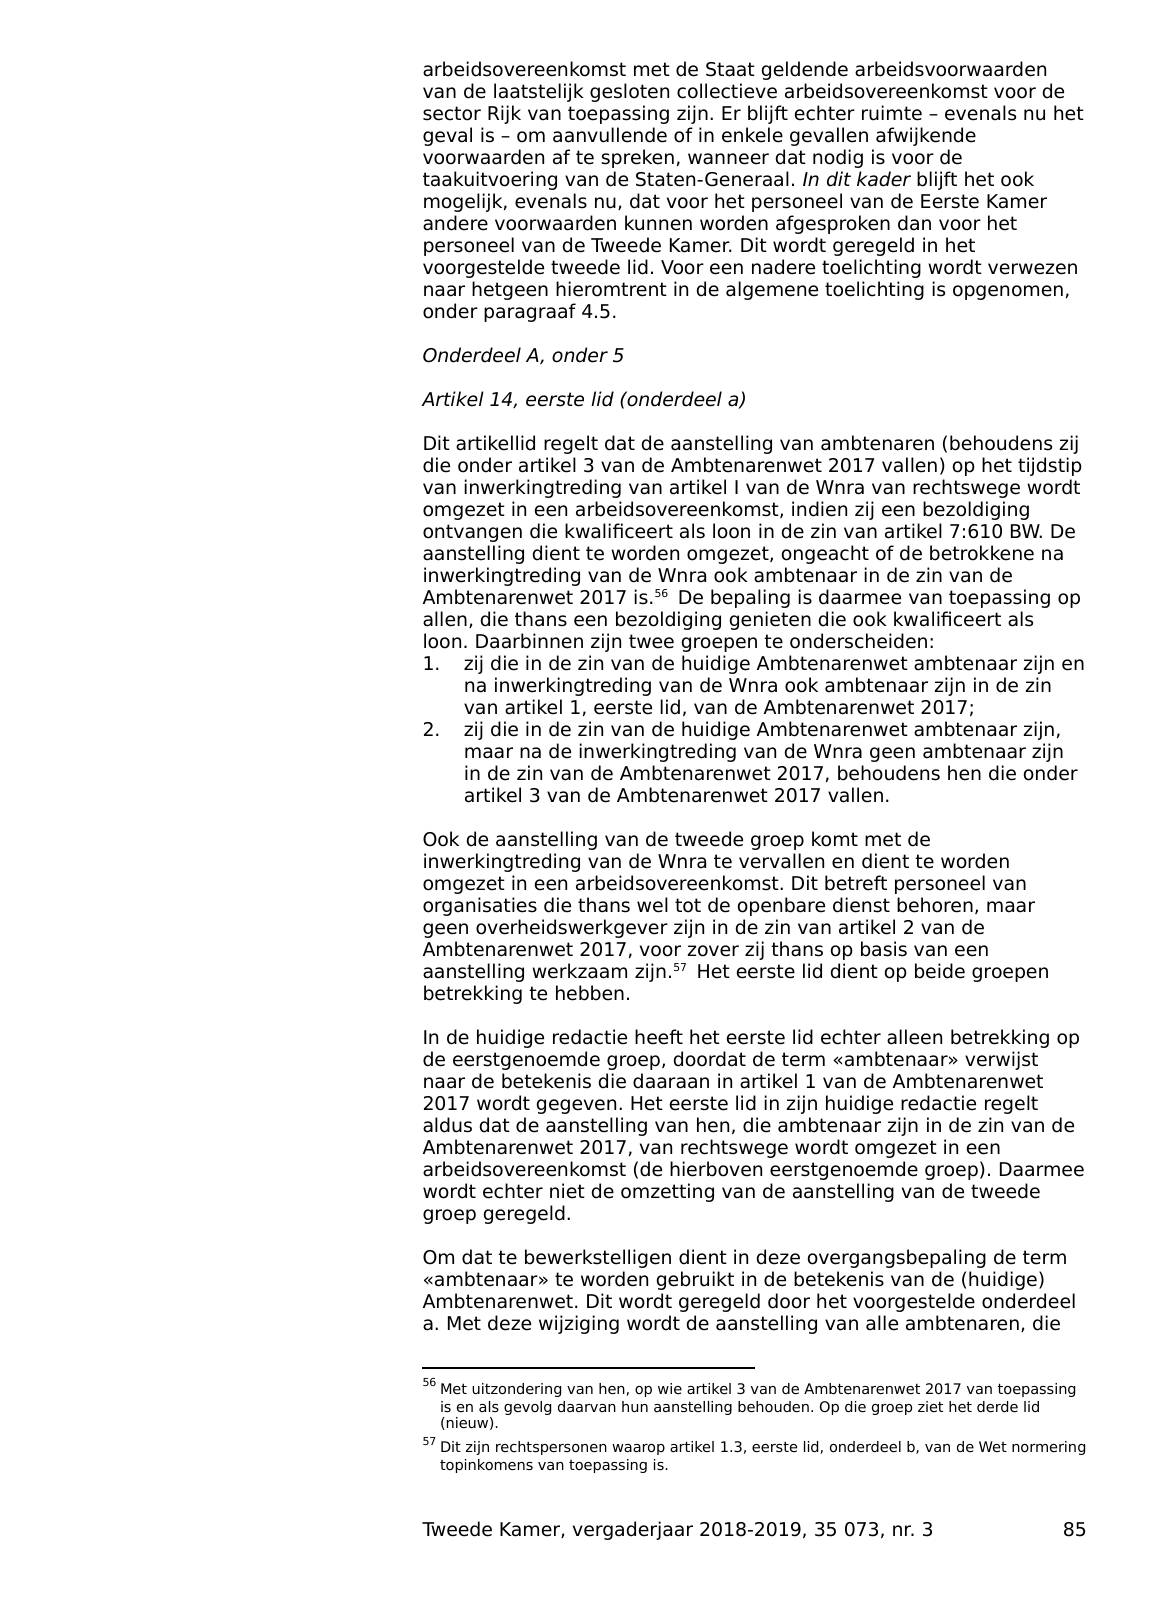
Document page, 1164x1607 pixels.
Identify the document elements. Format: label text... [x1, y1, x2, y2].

subtitle Artikel 14, eerste lid (onderdeel a) [422, 389, 1087, 411]
text 1. zij die in de zin van de huidige Ambtenarenwet ambtenaar zijn en na inwerkingtreding van de Wnra ook ambtenaar zijn in de zin van artikel 1, eerste lid, van de Ambtenarenwet 2017; [422, 653, 1087, 719]
text Om dat te bewerkstelligen dient in deze overgangsbepaling de term «ambtenaar» te worden gebruikt in de betekenis van de (huidige) Ambtenarenwet. Dit wordt geregeld door het voorgestelde onderdeel a. Met deze wijziging wordt de aanstelling van alle ambtenaren, die [422, 1247, 1087, 1335]
text arbeidsovereenkomst met de Staat geldende arbeidsvoorwaarden van de laatstelijk gesloten collectieve arbeidsovereenkomst voor de sector Rijk van toepassing zijn. Er blijft echter ruimte – evenals nu het geval is – om aanvullende of in enkele gevallen afwijkende voorwaarden af te spreken, wanneer dat nodig is voor de taakuitvoering van de Staten-Generaal. In dit kader blijft het ook mogelijk, evenals nu, dat voor het personeel van de Eerste Kamer andere voorwaarden kunnen worden afgesproken dan voor het personeel van de Tweede Kamer. Dit wordt geregeld in het voorgestelde tweede lid. Voor een nadere toelichting wordt verwezen naar hetgeen hieromtrent in de algemene toelichting is opgenomen, onder paragraaf 4.5. [422, 59, 1087, 323]
text Dit artikellid regelt dat de aanstelling van ambtenaren (behoudens zij die onder artikel 3 van de Ambtenarenwet 2017 vallen) op het tijdstip van inwerkingtreding van artikel I van de Wnra van rechtswege wordt omgezet in een arbeidsovereenkomst, indien zij een bezoldiging ontvangen die kwalificeert als loon in de zin van artikel 7:610 BW. De aanstelling dient te worden omgezet, ongeacht of de betrokkene na inwerkingtreding van de Wnra ook ambtenaar in de zin van de Ambtenarenwet 2017 is. De bepaling is daarmee van toepassing op allen, die thans een bezoldiging genieten die ook kwalificeert als loon. Daarbinnen zijn twee groepen te onderscheiden: [422, 433, 1087, 653]
text Dit zijn rechtspersonen waarop artikel 1.3, eerste lid, onderdeel b, van de Wet normering topinkomens van toepassing is. [422, 1435, 1087, 1474]
text 2. zij die in de zin van de huidige Ambtenarenwet ambtenaar zijn, maar na de inwerkingtreding van de Wnra geen ambtenaar zijn in de zin van de Ambtenarenwet 2017, behoudens hen die onder artikel 3 van de Ambtenarenwet 2017 vallen. [422, 719, 1087, 807]
text In de huidige redactie heeft het eerste lid echter alleen betrekking op de eerstgenoemde groep, doordat de term «ambtenaar» verwijst naar de betekenis die daaraan in artikel 1 van de Ambtenarenwet 2017 wordt gegeven. Het eerste lid in zijn huidige redactie regelt aldus dat de aanstelling van hen, die ambtenaar zijn in de zin van de Ambtenarenwet 2017, van rechtswege wordt omgezet in een arbeidsovereenkomst (de hierboven eerstgenoemde groep). Daarmee wordt echter niet de omzetting van de aanstelling van de tweede groep geregeld. [422, 1027, 1087, 1225]
text Ook de aanstelling van de tweede groep komt met de inwerkingtreding van de Wnra te vervallen en dient te worden omgezet in een arbeidsovereenkomst. Dit betreft personeel van organisaties die thans wel tot de openbare dienst behoren, maar geen overheidswerkgever zijn in de zin van artikel 2 van de Ambtenarenwet 2017, voor zover zij thans op basis van een aanstelling werkzaam zijn. Het eerste lid dient op beide groepen betrekking te hebben. [422, 829, 1087, 1005]
subtitle Onderdeel A, onder 5 [422, 345, 1087, 367]
text Met uitzondering van hen, op wie artikel 3 van de Ambtenarenwet 2017 van toepassing is en als gevolg daarvan hun aanstelling behouden. Op die groep ziet het derde lid (nieuw). [422, 1377, 1087, 1432]
